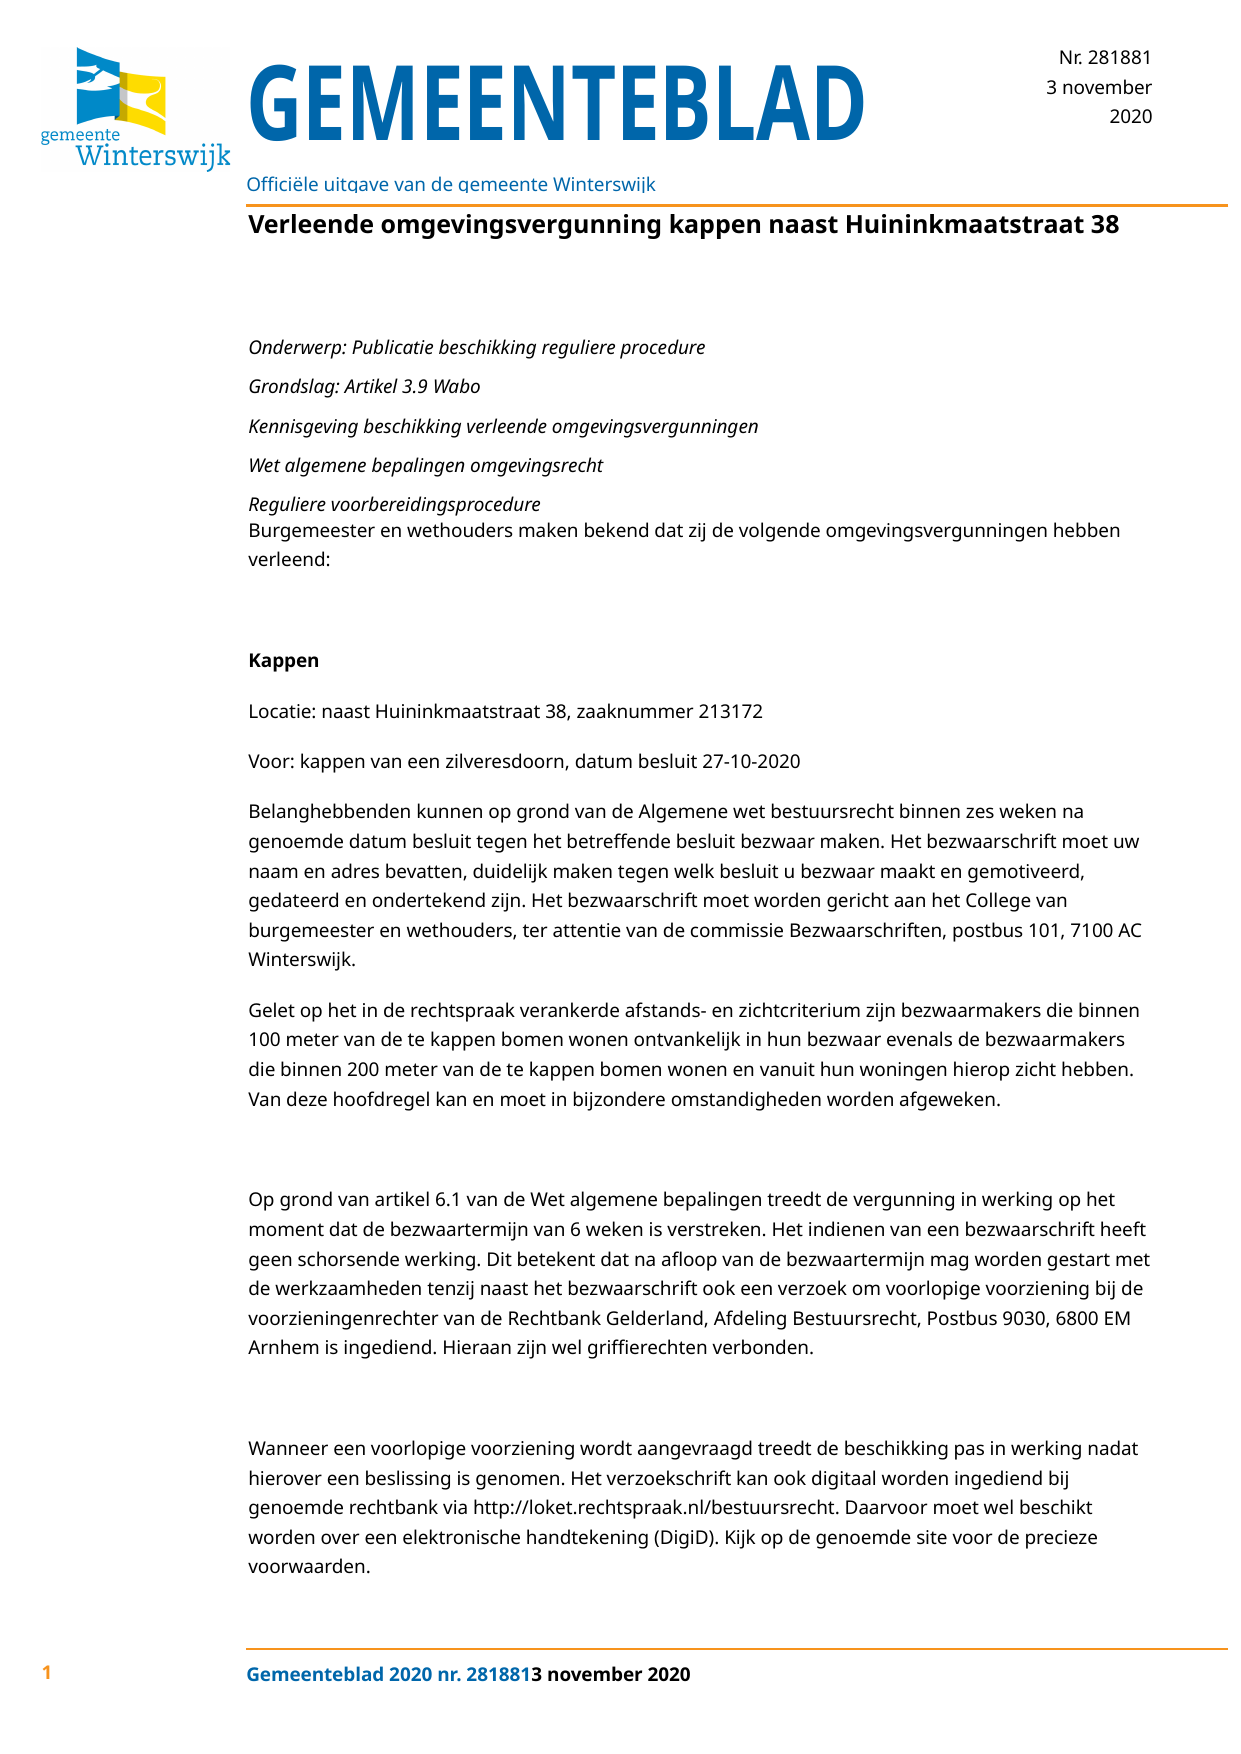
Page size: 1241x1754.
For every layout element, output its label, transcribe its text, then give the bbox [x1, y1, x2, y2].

picture [41, 47, 231, 172]
text Kappen [248, 647, 1152, 673]
text Kennisgeving beschikking verleende omgevingsvergunningen [248, 413, 1152, 438]
text Wanneer een voorlopige voorziening wordt aangevraagd treedt de beschikking pas in werking nadat hierover een beslissing is genomen. Het verzoekschrift kan ook digitaal worden ingediend bij genoemde rechtbank via http://loket.rechtspraak.nl/bestuursrecht. Daarvoor moet wel beschikt worden over een elektronische handtekening (DigiD). Kijk op de genoemde site voor de precieze voorwaarden. [248, 1435, 1152, 1579]
text Op grond van artikel 6.1 van de Wet algemene bepalingen treedt de vergunning in werking op het moment dat de bezwaartermijn van 6 weken is verstreken. Het indienen van een bezwaarschrift heeft geen schorsende werking. Dit betekent dat na afloop van de bezwaartermijn mag worden gestart met de werkzaamheden tenzij naast het bezwaarschrift ook een verzoek om voorlopige voorziening bij de voorzieningenrechter van de Rechtbank Gelderland, Afdeling Bestuursrecht, Postbus 9030, 6800 EM Arnhem is ingediend. Hieraan zijn wel griffierechten verbonden. [248, 1187, 1152, 1360]
text Reguliere voorbereidingsprocedure [248, 491, 1152, 517]
text Locatie: naast Huininkmaatstraat 38, zaaknummer 213172 [248, 698, 1152, 724]
text Burgemeester en wethouders maken bekend dat zij de volgende omgevingsvergunningen hebben verleend: [248, 517, 1152, 572]
text Verleende omgevingsvergunning kappen naast Huininkmaatstraat 38 [248, 207, 1152, 241]
text Belanghebbenden kunnen op grond van de Algemene wet bestuursrecht binnen zes weken na genoemde datum besluit tegen het betreffende besluit bezwaar maken. Het bezwaarschrift moet uw naam en adres bevatten, duidelijk maken tegen welk besluit u bezwaar maakt en gemotiveerd, gedateerd en ondertekend zijn. Het bezwaarschrift moet worden gericht aan het College van burgemeester en wethouders, ter attentie van de commissie Bezwaarschriften, postbus 101, 7100 AC Winterswijk. [248, 799, 1152, 972]
text Wet algemene bepalingen omgevingsrecht [248, 452, 1152, 478]
text Grondslag: Artikel 3.9 Wabo [248, 373, 1152, 399]
text Onderwerp: Publicatie beschikking reguliere procedure [248, 334, 1152, 360]
text Voor: kappen van een zilveresdoorn, datum besluit 27-10-2020 [248, 748, 1152, 774]
picture [225, 153, 231, 162]
text Gelet op het in de rechtspraak verankerde afstands- en zichtcriterium zijn bezwaarmakers die binnen 100 meter van de te kappen bomen wonen ontvankelijk in hun bezwaar evenals de bezwaarmakers die binnen 200 meter van de te kappen bomen wonen en vanuit hun woningen hierop zicht hebben. Van deze hoofdregel kan en moet in bijzondere omstandigheden worden afgeweken. [248, 997, 1152, 1112]
